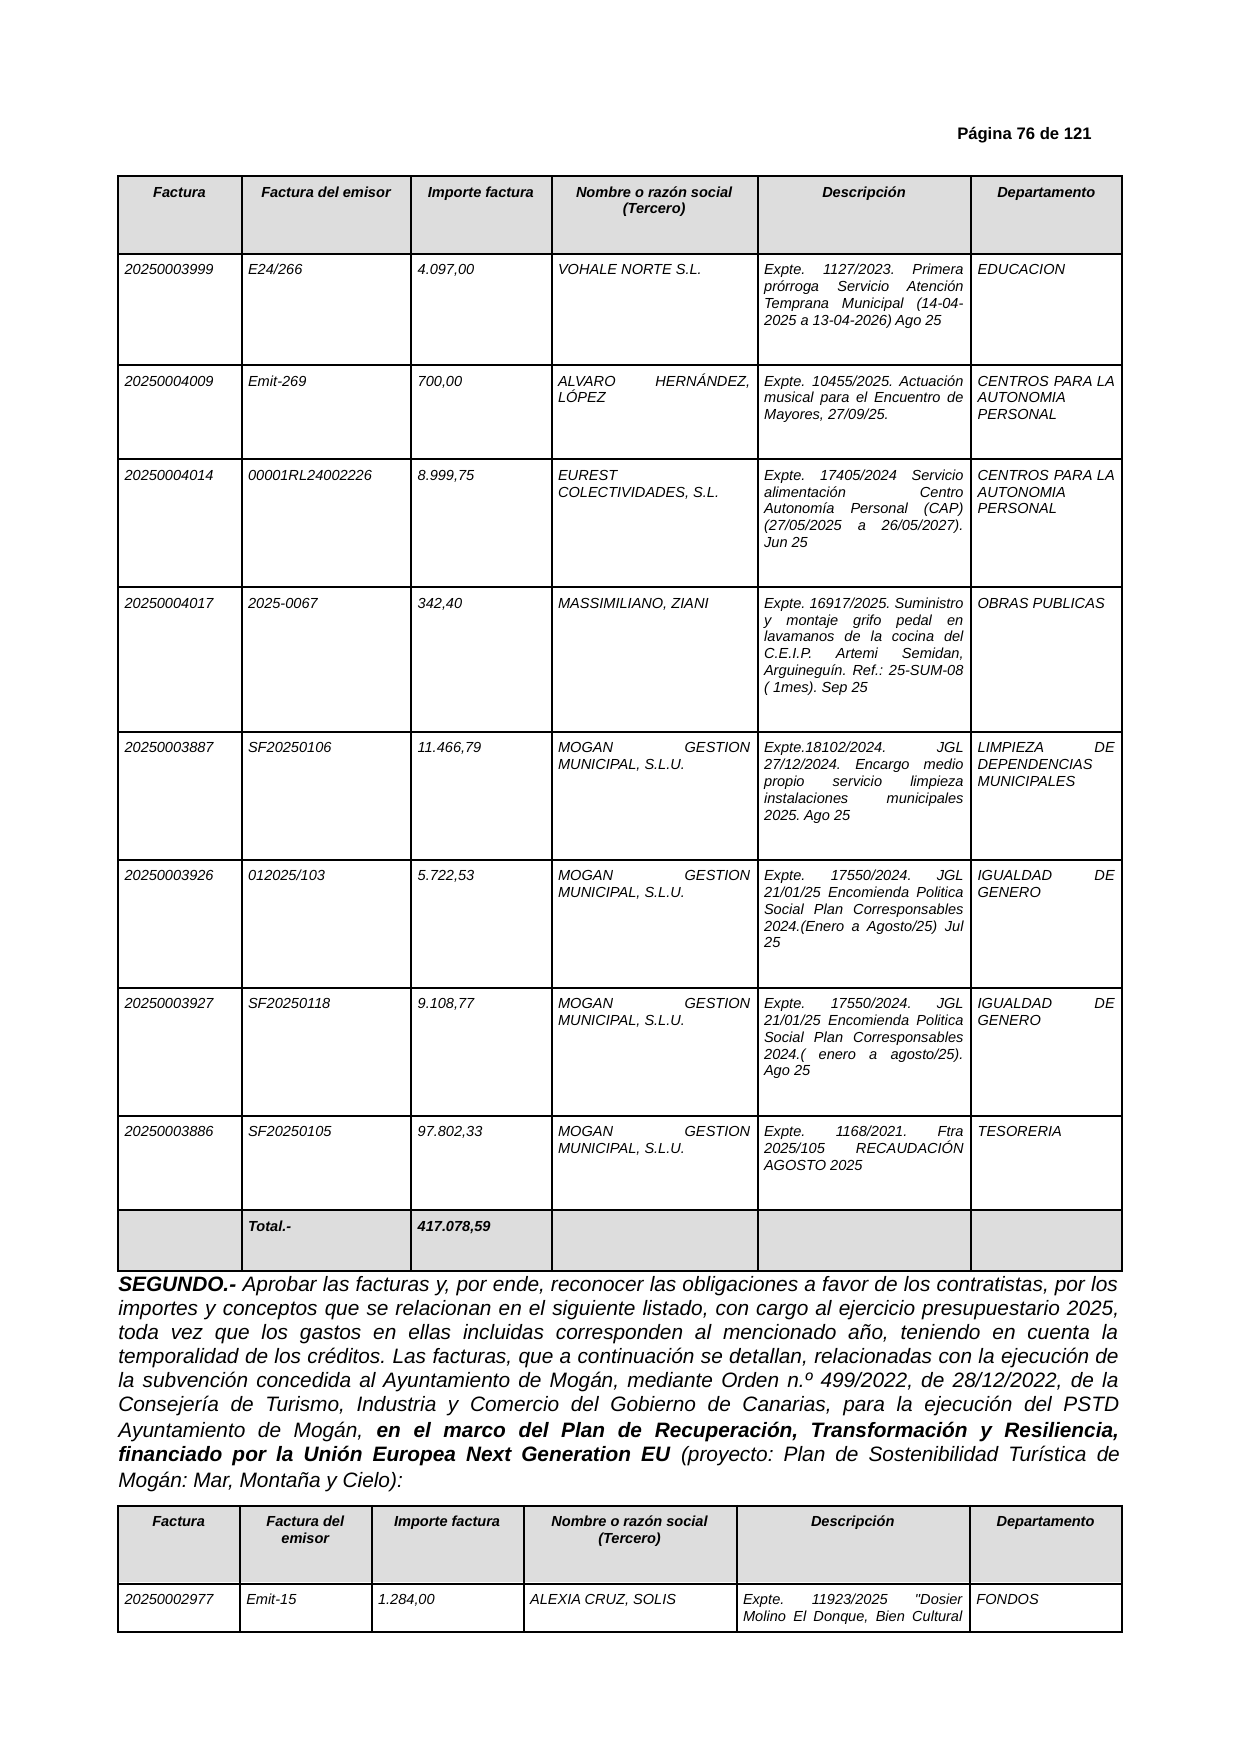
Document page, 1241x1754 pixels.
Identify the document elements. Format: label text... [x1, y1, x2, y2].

table_cell 417.078,59 [412, 1211, 551, 1270]
table_cell SF20250118 [243, 989, 410, 1114]
table_cell [972, 1211, 1121, 1270]
table_header Factura [119, 1507, 239, 1582]
table_cell IGUALDAD DE GENERO [972, 861, 1121, 987]
table_cell Expte. 17550/2024. JGL 21/01/25 Encomienda Politica Social Plan Corresponsables 2024.(Enero a Agosto/25) Jul 25 [759, 861, 970, 987]
table_cell TESORERIA [972, 1117, 1121, 1209]
table_cell IGUALDAD DE GENERO [972, 989, 1121, 1114]
table_cell MOGAN GESTION MUNICIPAL, S.L.U. [553, 733, 757, 859]
table_cell 9.108,77 [412, 989, 551, 1114]
table_cell MASSIMILIANO, ZIANI [553, 588, 757, 731]
table_cell MOGAN GESTION MUNICIPAL, S.L.U. [553, 861, 757, 987]
table_header Nombre o razón social (Tercero) [553, 177, 757, 253]
table_header Departamento [971, 1507, 1121, 1582]
table_cell Expte. 17550/2024. JGL 21/01/25 Encomienda Politica Social Plan Corresponsables 2024.( enero a agosto/25). Ago 25 [759, 989, 970, 1114]
table_cell Expte. 10455/2025. Actuación musical para el Encuentro de Mayores, 27/09/25. [759, 366, 970, 458]
table_cell Expte. 17405/2024 Servicio alimentación Centro Autonomía Personal (CAP) (27/05/2025 a 26/05/2027). Jun 25 [759, 460, 970, 586]
table_cell 00001RL24002226 [243, 460, 410, 586]
table_header Factura [119, 177, 241, 253]
table_cell Expte. 1168/2021. Ftra 2025/105 RECAUDACIÓN AGOSTO 2025 [759, 1117, 970, 1209]
table_cell MOGAN GESTION MUNICIPAL, S.L.U. [553, 989, 757, 1114]
table_cell 20250004009 [119, 366, 241, 458]
table_cell 20250003927 [119, 989, 241, 1114]
table_cell ALEXIA CRUZ, SOLIS [525, 1585, 736, 1631]
table_header Nombre o razón social (Tercero) [525, 1507, 736, 1582]
table_cell 20250003886 [119, 1117, 241, 1209]
table_cell [553, 1211, 757, 1270]
table_cell 97.802,33 [412, 1117, 551, 1209]
table_cell Expte. 16917/2025. Suministro y montaje grifo pedal en lavamanos de la cocina del C.E.I.P. Artemi Semidan, Arguineguín. Ref.: 25-SUM-08 ( 1mes). Sep 25 [759, 588, 970, 731]
table_cell 2025-0067 [243, 588, 410, 731]
table_cell ALVARO HERNÁNDEZ, LÓPEZ [553, 366, 757, 458]
table_cell LIMPIEZA DE DEPENDENCIAS MUNICIPALES [972, 733, 1121, 859]
table_cell 20250003999 [119, 255, 241, 364]
table_cell 012025/103 [243, 861, 410, 987]
table_cell 20250004014 [119, 460, 241, 586]
text SEGUNDO.- Aprobar las facturas y, por ende, reconocer las obligaciones a favor de los contratistas, por los importes y conceptos que se relacionan en el siguiente listado, con cargo al ejercicio presupuestario 2025, toda vez que los gastos en ellas incluidas corresponden al mencionado año, teniendo en cuenta la temporalidad de los créditos. Las facturas, que a continuación se detallan, relacionadas con la ejecución de la subvención concedida al Ayuntamiento de Mogán, mediante Orden n.º 499/2022, de 28/12/2022, de la Consejería de Turismo, Industria y Comercio del Gobierno de Canarias, para la ejecución del PSTD Ayuntamiento de Mogán, en el marco del Plan de Recuperación, Transformación y Resiliencia, financiado por la Unión Europea Next Generation EU (proyecto: Plan de Sostenibilidad Turística de Mogán: Mar, Montaña y Cielo): [118, 1272, 1122, 1492]
table_cell 1.284,00 [373, 1585, 523, 1631]
table_cell Expte.18102/2024. JGL 27/12/2024. Encargo medio propio servicio limpieza instalaciones municipales 2025. Ago 25 [759, 733, 970, 859]
table_cell SF20250106 [243, 733, 410, 859]
table_cell OBRAS PUBLICAS [972, 588, 1121, 731]
table_cell E24/266 [243, 255, 410, 364]
table_cell EUREST COLECTIVIDADES, S.L. [553, 460, 757, 586]
table_cell 4.097,00 [412, 255, 551, 364]
table_cell [759, 1211, 970, 1270]
table_cell 8.999,75 [412, 460, 551, 586]
table_header Factura del emisor [243, 177, 410, 253]
table_cell Expte. 1127/2023. Primera prórroga Servicio Atención Temprana Municipal (14-04-2025 a 13-04-2026) Ago 25 [759, 255, 970, 364]
table_cell MOGAN GESTION MUNICIPAL, S.L.U. [553, 1117, 757, 1209]
table_cell 342,40 [412, 588, 551, 731]
table_cell 20250003926 [119, 861, 241, 987]
table_cell SF20250105 [243, 1117, 410, 1209]
table_cell Total.- [243, 1211, 410, 1270]
table_cell 5.722,53 [412, 861, 551, 987]
table_header Importe factura [373, 1507, 523, 1582]
table_header Departamento [972, 177, 1121, 253]
table_cell Emit-269 [243, 366, 410, 458]
table_header Descripción [759, 177, 970, 253]
table_cell Expte. 11923/2025 "Dosier Molino El Donque, Bien Cultural [738, 1585, 969, 1631]
table_cell 11.466,79 [412, 733, 551, 859]
table_cell CENTROS PARA LA AUTONOMIA PERSONAL [972, 366, 1121, 458]
table_cell FONDOS [971, 1585, 1121, 1631]
table_cell 20250002977 [119, 1585, 239, 1631]
table_cell VOHALE NORTE S.L. [553, 255, 757, 364]
table_cell 20250004017 [119, 588, 241, 731]
table_header Importe factura [412, 177, 551, 253]
table_header Factura del emisor [241, 1507, 371, 1582]
table_cell 20250003887 [119, 733, 241, 859]
table_cell EDUCACION [972, 255, 1121, 364]
table_cell CENTROS PARA LA AUTONOMIA PERSONAL [972, 460, 1121, 586]
table_cell [119, 1211, 241, 1270]
table_cell Emit-15 [241, 1585, 371, 1631]
table_cell 700,00 [412, 366, 551, 458]
table_header Descripción [738, 1507, 969, 1582]
